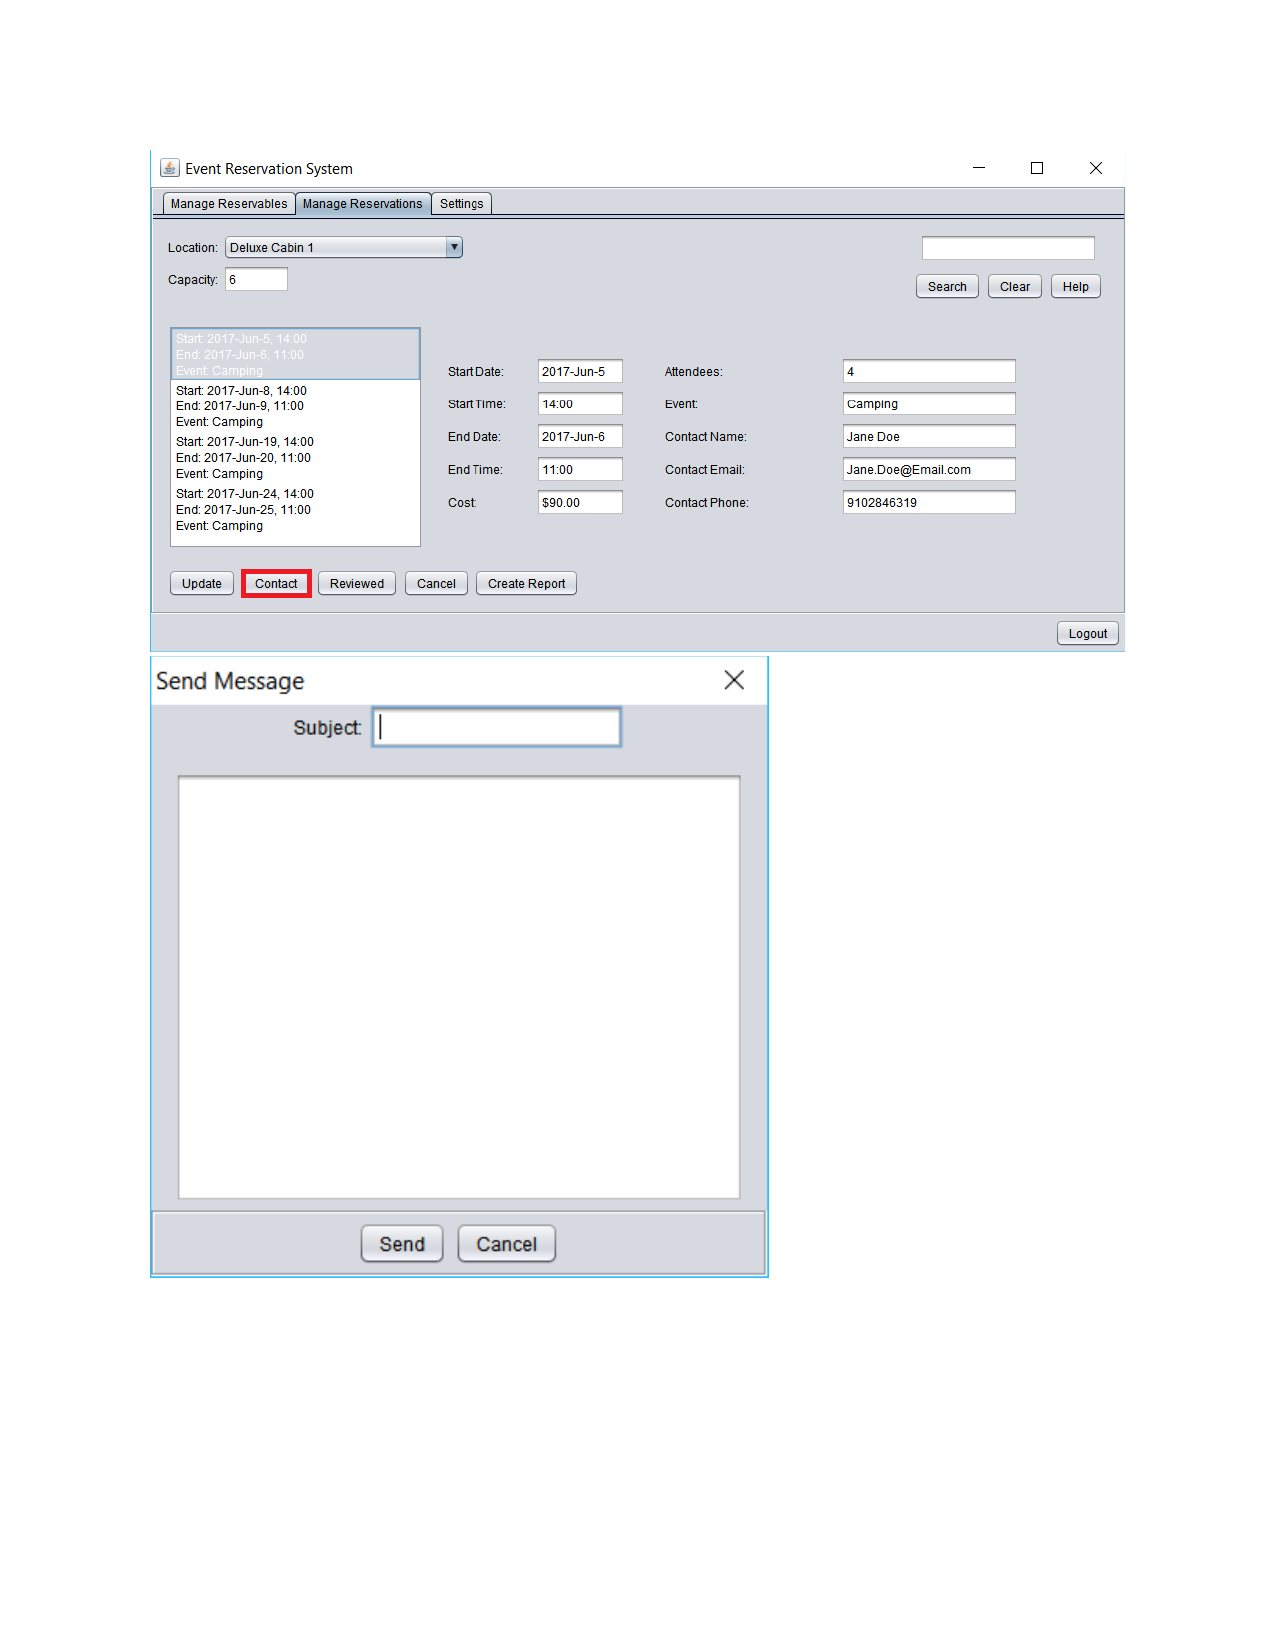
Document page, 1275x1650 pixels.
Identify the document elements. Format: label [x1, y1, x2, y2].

picture [150, 656, 769, 1278]
picture [150, 150, 1125, 652]
